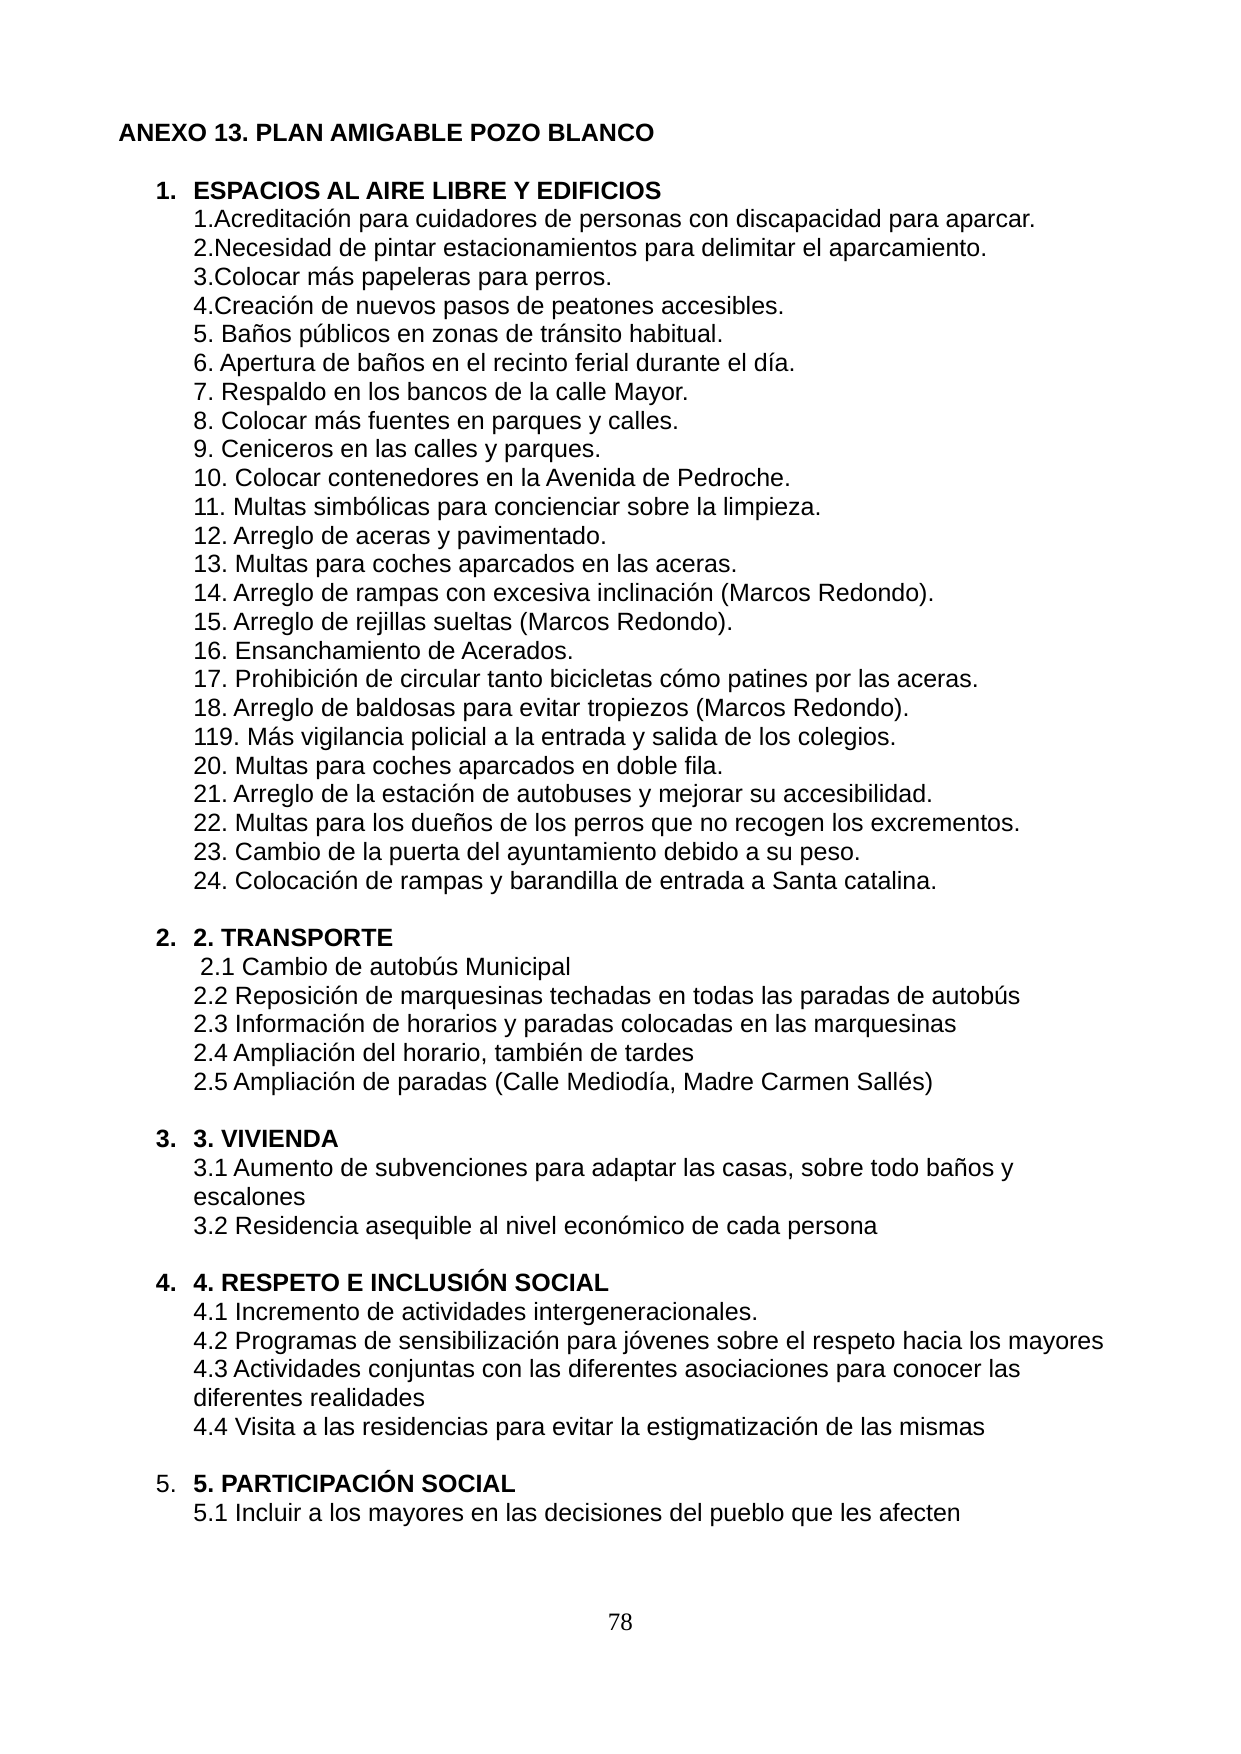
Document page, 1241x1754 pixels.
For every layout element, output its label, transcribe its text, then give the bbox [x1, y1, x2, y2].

list 1.Acreditación para cuidadores de personas con discapacidad para aparcar. [156, 204, 1122, 233]
list 5. Baños públicos en zonas de tránsito habitual. [156, 319, 1122, 348]
list 4. RESPETO E INCLUSIÓN SOCIAL [156, 1268, 1122, 1297]
list 21. Arreglo de la estación de autobuses y mejorar su accesibilidad. [156, 779, 1122, 808]
list 16. Ensanchamiento de Acerados. [156, 636, 1122, 664]
list 4.3 Actividades conjuntas con las diferentes asociaciones para conocer las diferentes realidades [156, 1354, 1122, 1412]
list 119. Más vigilancia policial a la entrada y salida de los colegios. [156, 722, 1122, 751]
list 4.4 Visita a las residencias para evitar la estigmatización de las mismas [156, 1412, 1122, 1441]
list 3.Colocar más papeleras para perros. [156, 262, 1122, 291]
list 10. Colocar contenedores en la Avenida de Pedroche. [156, 463, 1122, 492]
list 3.2 Residencia asequible al nivel económico de cada persona [156, 1211, 1122, 1239]
list 2. TRANSPORTE [156, 923, 1122, 952]
list 11. Multas simbólicas para concienciar sobre la limpieza. [156, 492, 1122, 521]
list 2.3 Información de horarios y paradas colocadas en las marquesinas [156, 1009, 1122, 1038]
list 18. Arreglo de baldosas para evitar tropiezos (Marcos Redondo). [156, 693, 1122, 722]
list ESPACIOS AL AIRE LIBRE Y EDIFICIOS [156, 176, 1122, 204]
list 4.2 Programas de sensibilización para jóvenes sobre el respeto hacia los mayores [156, 1326, 1122, 1354]
list 20. Multas para coches aparcados en doble fila. [156, 751, 1122, 779]
list 4.1 Incremento de actividades intergeneracionales. [156, 1297, 1122, 1326]
list 2.2 Reposición de marquesinas techadas en todas las paradas de autobús [156, 981, 1122, 1009]
list 6. Apertura de baños en el recinto ferial durante el día. [156, 348, 1122, 377]
list 2.1 Cambio de autobús Municipal [156, 952, 1122, 981]
list 5.1 Incluir a los mayores en las decisiones del pueblo que les afecten [156, 1498, 1122, 1527]
list 2.4 Ampliación del horario, también de tardes [156, 1038, 1122, 1067]
list 3.1 Aumento de subvenciones para adaptar las casas, sobre todo baños y escalones [156, 1153, 1122, 1211]
list 2.Necesidad de pintar estacionamientos para delimitar el aparcamiento. [156, 233, 1122, 262]
list 9. Ceniceros en las calles y parques. [156, 434, 1122, 463]
list 17. Prohibición de circular tanto bicicletas cómo patines por las aceras. [156, 664, 1122, 693]
list 15. Arreglo de rejillas sueltas (Marcos Redondo). [156, 607, 1122, 636]
list 23. Cambio de la puerta del ayuntamiento debido a su peso. [156, 837, 1122, 866]
list 7. Respaldo en los bancos de la calle Mayor. [156, 377, 1122, 406]
list 3. VIVIENDA [156, 1124, 1122, 1153]
list 8. Colocar más fuentes en parques y calles. [156, 406, 1122, 434]
list 14. Arreglo de rampas con excesiva inclinación (Marcos Redondo). [156, 578, 1122, 607]
list 4.Creación de nuevos pasos de peatones accesibles. [156, 291, 1122, 319]
list 5. PARTICIPACIÓN SOCIAL [156, 1469, 1122, 1498]
list 12. Arreglo de aceras y pavimentado. [156, 521, 1122, 549]
text ANEXO 13. PLAN AMIGABLE POZO BLANCO [118, 118, 1122, 147]
list 2.5 Ampliación de paradas (Calle Mediodía, Madre Carmen Sallés) [156, 1067, 1122, 1096]
list 13. Multas para coches aparcados en las aceras. [156, 549, 1122, 578]
list 22. Multas para los dueños de los perros que no recogen los excrementos. [156, 808, 1122, 837]
list 24. Colocación de rampas y barandilla de entrada a Santa catalina. [156, 866, 1122, 894]
